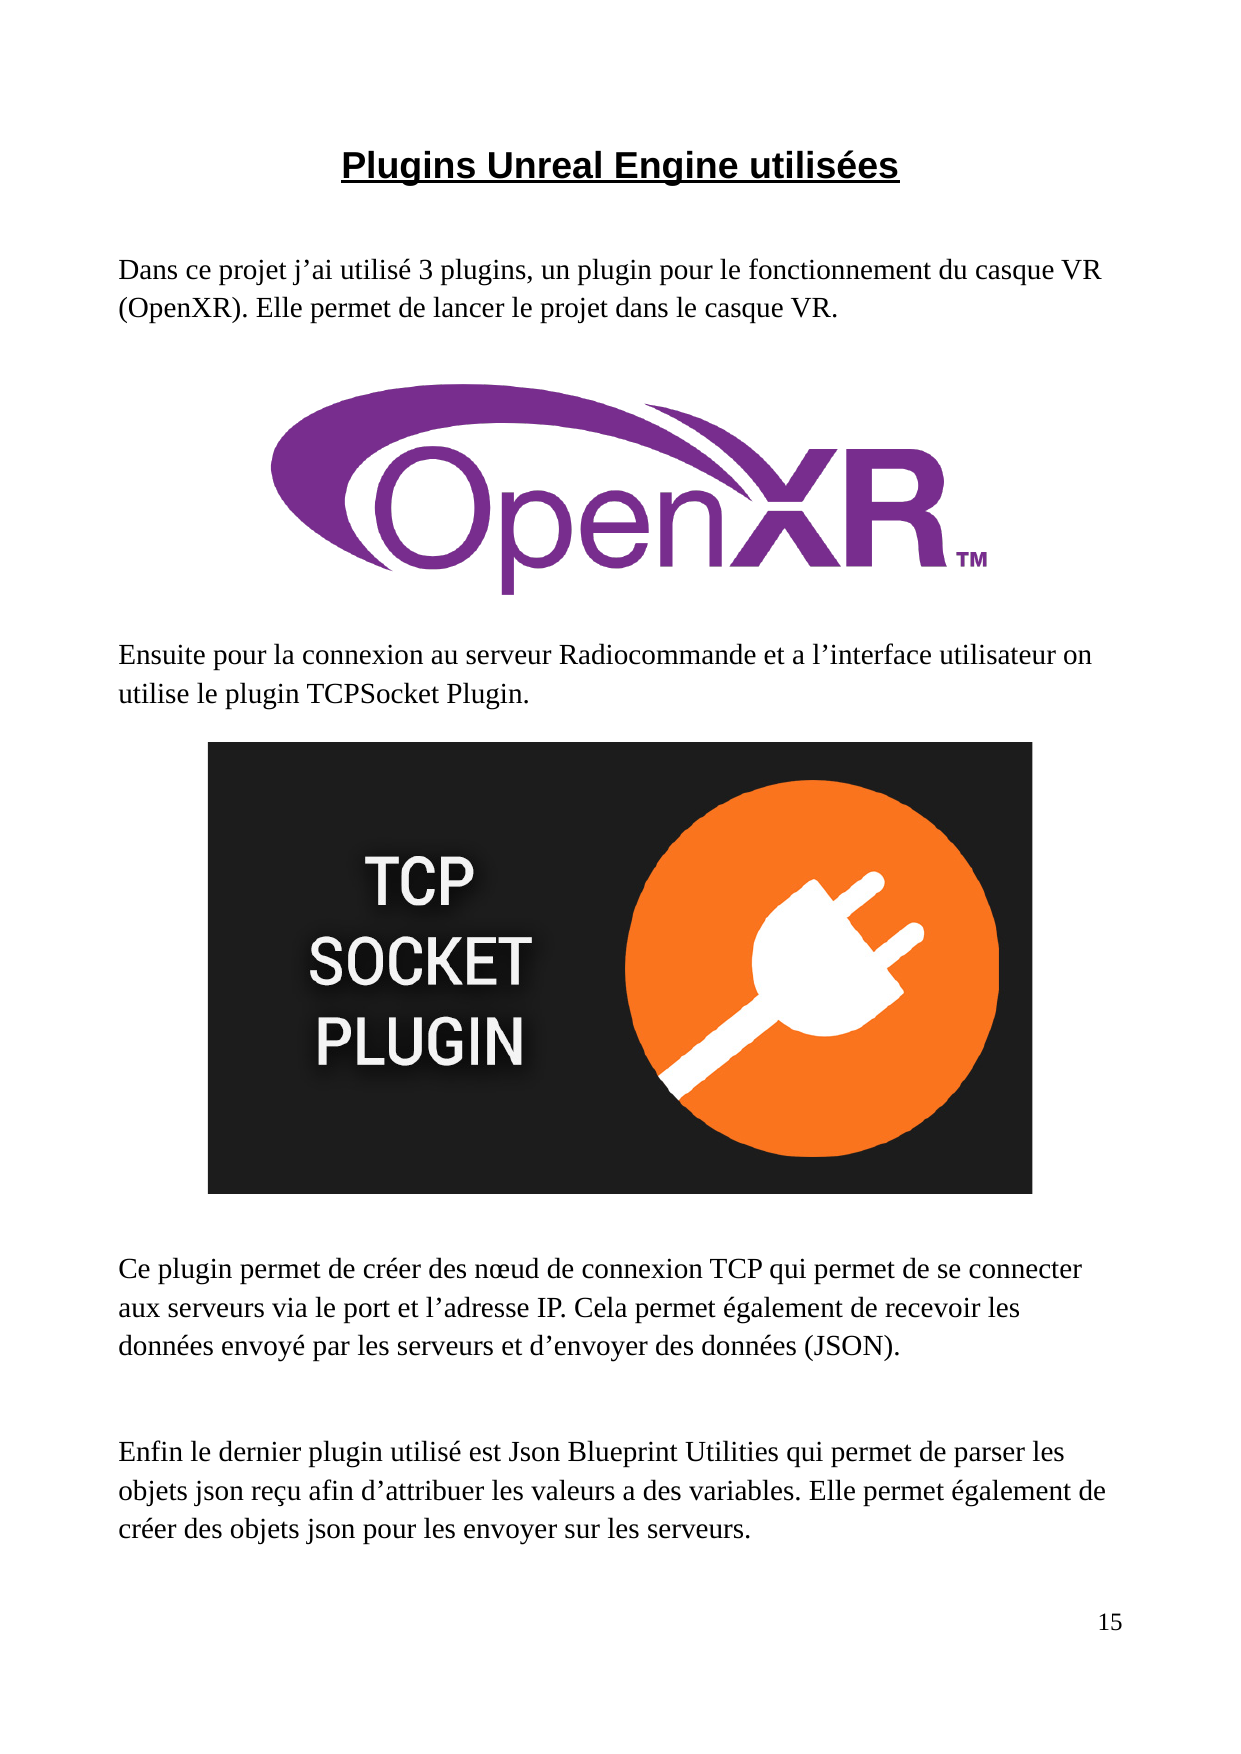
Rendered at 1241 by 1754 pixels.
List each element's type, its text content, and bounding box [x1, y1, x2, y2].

subtitle Plugins Unreal Engine utilisées [118, 143, 1122, 186]
text Ensuite pour la connexion au serveur Radiocommande et a l’interface utilisateur on utilise le plugin TCPSocket Plugin. [118, 633, 1122, 709]
picture [207, 742, 1033, 1194]
text Ce plugin permet de créer des nœud de connexion TCP qui permet de se connecter aux serveurs via le port et l’adresse IP. Cela permet également de recevoir les données envoyé par les serveurs et d’envoyer des données (JSON). [118, 1251, 1122, 1362]
text Enfin le dernier plugin utilisé est Json Blueprint Utilities qui permet de parser les objets json reçu afin d’attribuer les valeurs a des variables. Elle permet également de créer des objets json pour les envoyer sur les serveurs. [118, 1434, 1122, 1545]
picture [216, 343, 1025, 633]
text Dans ce projet j’ai utilisé 3 plugins, un plugin pour le fonctionnement du casque VR (OpenXR). Elle permet de lancer le projet dans le casque VR. [118, 252, 1122, 324]
